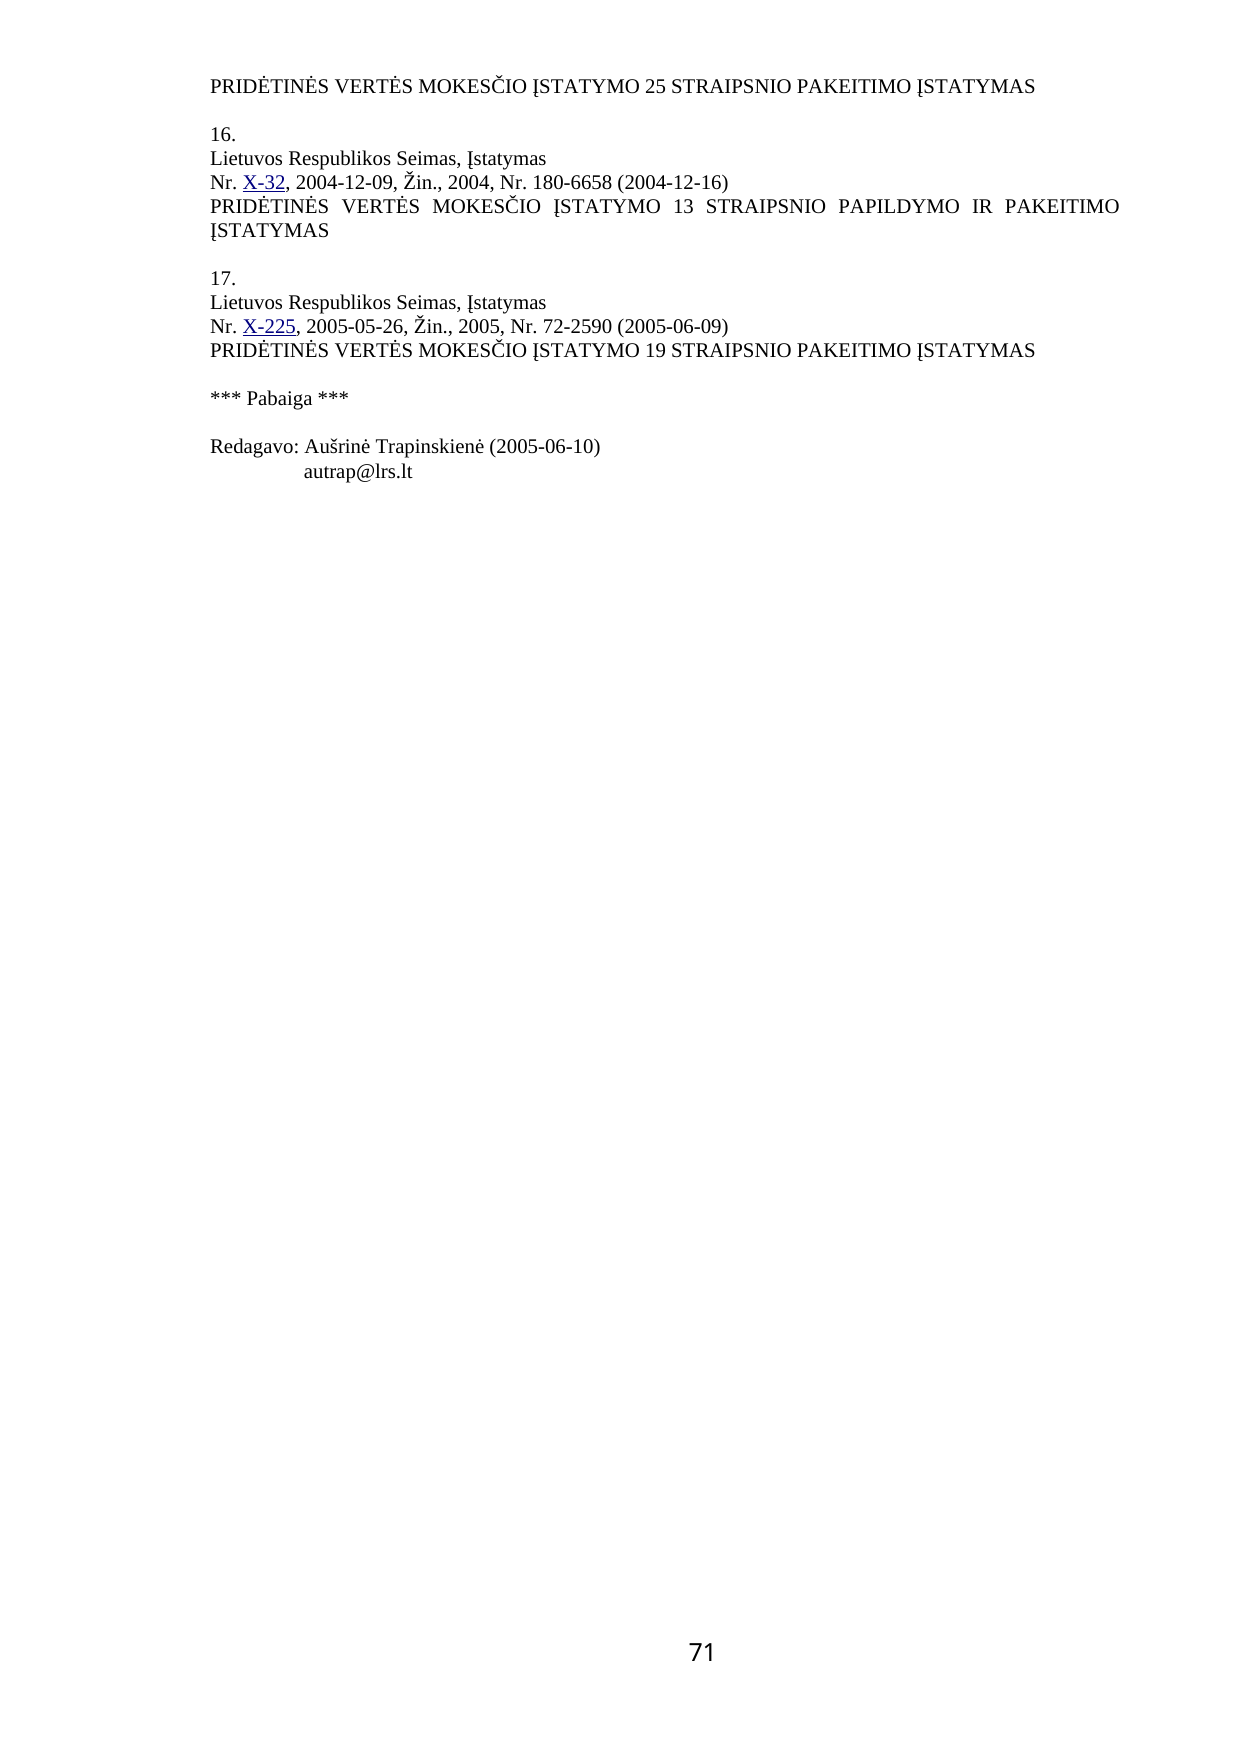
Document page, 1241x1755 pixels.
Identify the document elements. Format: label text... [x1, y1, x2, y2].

text Lietuvos Respublikos Seimas, Įstatymas [210, 290, 1120, 314]
text *** Pabaiga *** [210, 386, 1120, 410]
text 17. [210, 266, 1120, 290]
text PRIDĖTINĖS VERTĖS MOKESČIO ĮSTATYMO 13 STRAIPSNIO PAPILDYMO IR PAKEITIMO ĮSTATYMAS [210, 194, 1120, 242]
text 16. [210, 122, 1120, 146]
text Lietuvos Respublikos Seimas, Įstatymas [210, 146, 1120, 170]
text PRIDĖTINĖS VERTĖS MOKESČIO ĮSTATYMO 25 STRAIPSNIO PAKEITIMO ĮSTATYMAS [210, 73, 1120, 98]
text PRIDĖTINĖS VERTĖS MOKESČIO ĮSTATYMO 19 STRAIPSNIO PAKEITIMO ĮSTATYMAS [210, 338, 1120, 362]
text Redagavo: Aušrinė Trapinskienė (2005-06-10) [210, 434, 1120, 458]
text autrap@lrs.lt [210, 458, 1120, 483]
text Nr. X-225, 2005-05-26, Žin., 2005, Nr. 72-2590 (2005-06-09) [210, 314, 1120, 338]
text Nr. X-32, 2004-12-09, Žin., 2004, Nr. 180-6658 (2004-12-16) [210, 170, 1120, 194]
